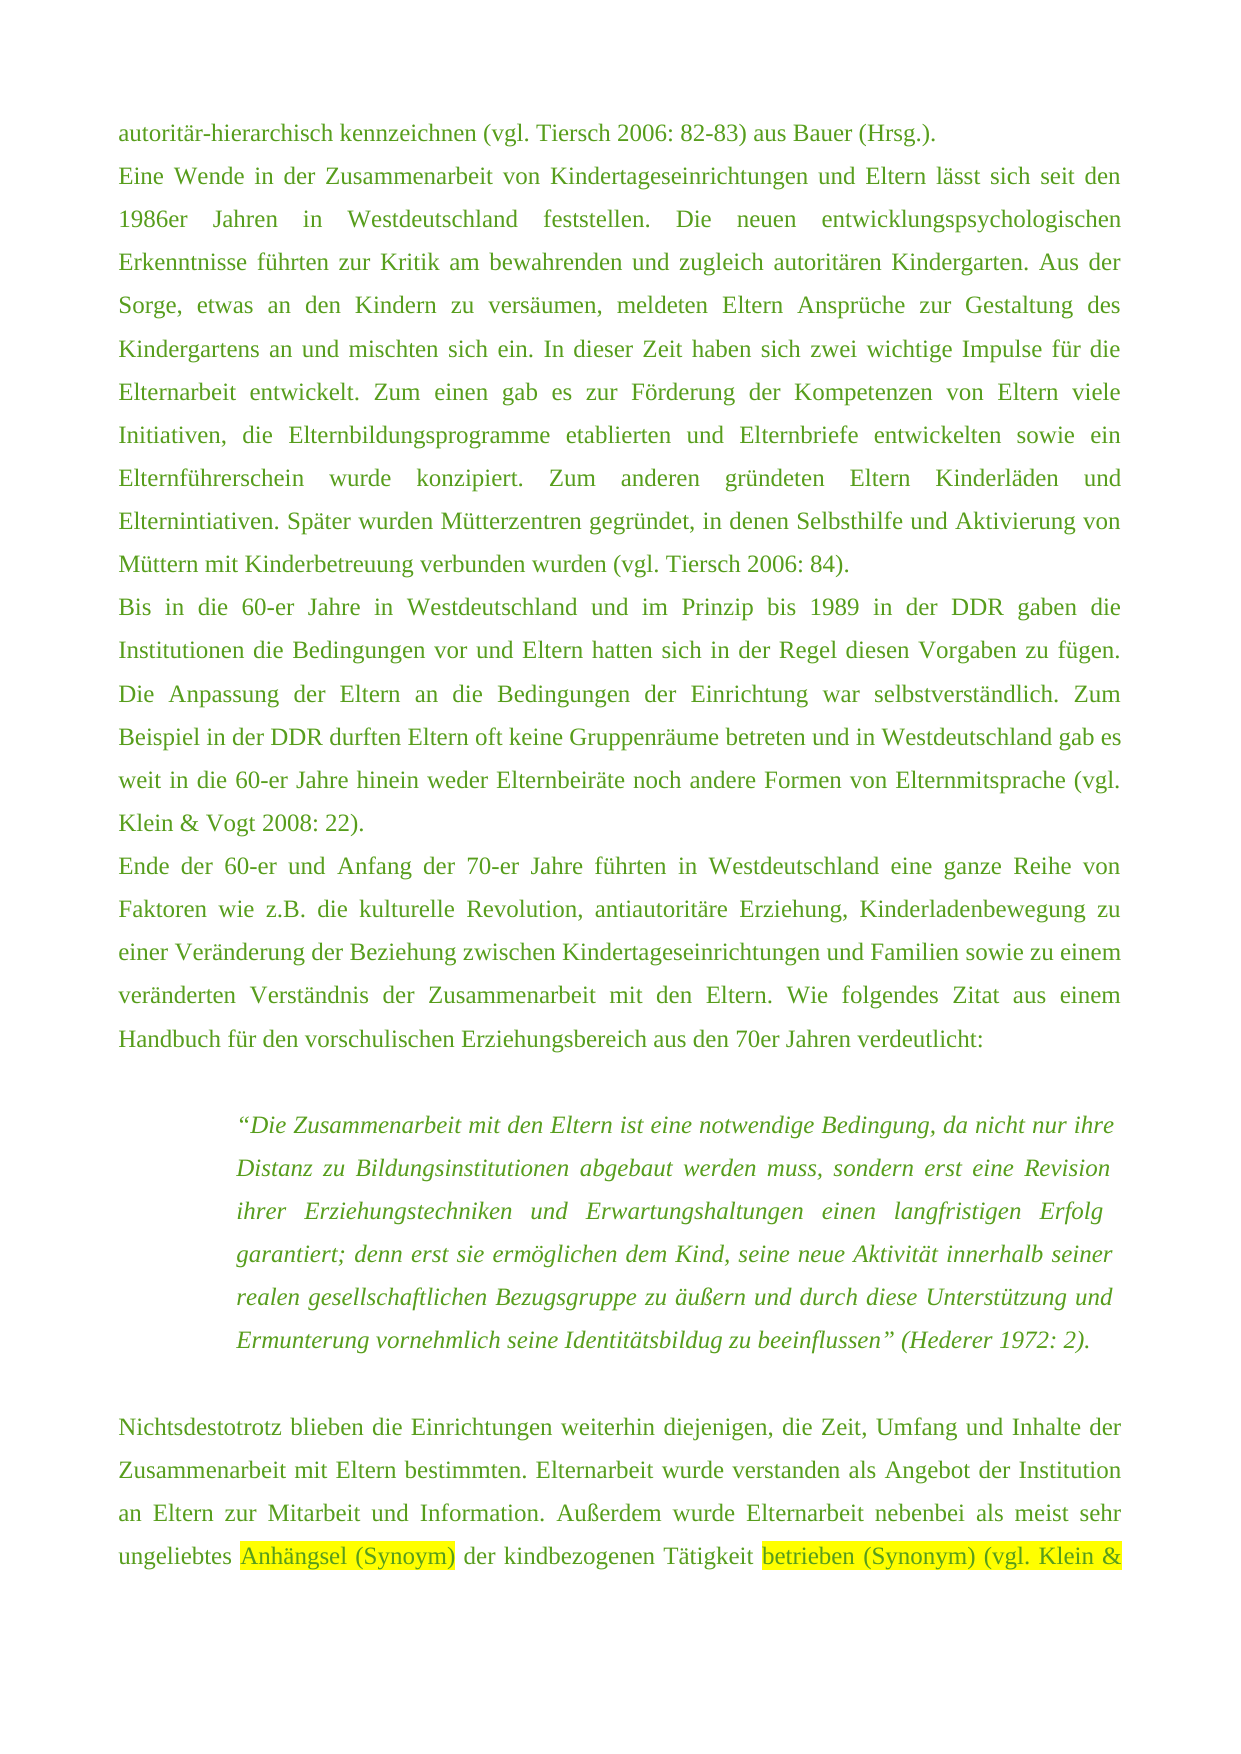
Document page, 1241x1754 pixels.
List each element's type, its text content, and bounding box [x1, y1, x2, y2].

text Nichtsdestotrotz blieben die Einrichtungen weiterhin diejenigen, die Zeit, Umfang und Inhalte der Zusammenarbeit mit Eltern bestimmten. Elternarbeit wurde verstanden als Angebot der Institution an Eltern zur Mitarbeit und Information. Außerdem wurde Elternarbeit nebenbei als meist sehr ungeliebtes Anhängsel (Synoym) der kindbezogenen Tätigkeit betrieben (Synonym) (vgl. Klein & [118, 1412, 1122, 1570]
text Ende der 60-er und Anfang der 70-er Jahre führten in Westdeutschland eine ganze Reihe von Faktoren wie z.B. die kulturelle Revolution, antiautoritäre Erziehung, Kinderladenbewegung zu einer Veränderung der Beziehung zwischen Kindertageseinrichtungen und Familien sowie zu einem veränderten Verständnis der Zusammenarbeit mit den Eltern. Wie folgendes Zitat aus einem Handbuch für den vorschulischen Erziehungsbereich aus den 70er Jahren verdeutlicht: [118, 851, 1122, 1052]
text Eine Wende in der Zusammenarbeit von Kindertageseinrichtungen und Eltern lässt sich seit den 1986er Jahren in Westdeutschland feststellen. Die neuen entwicklungspsychologischen Erkenntnisse führten zur Kritik am bewahrenden und zugleich autoritären Kindergarten. Aus der Sorge, etwas an den Kindern zu versäumen, meldeten Eltern Ansprüche zur Gestaltung des Kindergartens an und mischten sich ein. In dieser Zeit haben sich zwei wichtige Impulse für die Elternarbeit entwickelt. Zum einen gab es zur Förderung der Kompetenzen von Eltern viele Initiativen, die Elternbildungsprogramme etablierten und Elternbriefe entwickelten sowie ein Elternführerschein wurde konzipiert. Zum anderen gründeten Eltern Kinderläden und Elternintiativen. Später wurden Mütterzentren gegründet, in denen Selbsthilfe und Aktivierung von Müttern mit Kinderbetreuung verbunden wurden (vgl. Tiersch 2006: 84). [118, 161, 1122, 578]
text autoritär-hierarchisch kennzeichnen (vgl. Tiersch 2006: 82-83) aus Bauer (Hrsg.). [118, 118, 1122, 147]
text Bis in die 60-er Jahre in Westdeutschland und im Prinzip bis 1989 in der DDR gaben die Institutionen die Bedingungen vor und Eltern hatten sich in der Regel diesen Vorgaben zu fügen. Die Anpassung der Eltern an die Bedingungen der Einrichtung war selbstverständlich. Zum Beispiel in der DDR durften Eltern oft keine Gruppenräume betreten und in Westdeutschland gab es weit in die 60-er Jahre hinein weder Elternbeiräte noch andere Formen von Elternmitsprache (vgl. Klein & Vogt 2008: 22). [118, 592, 1122, 837]
text “Die Zusammenarbeit mit den Eltern ist eine notwendige Bedingung, da nicht nur ihre Distanz zu Bildungsinstitutionen abgebaut werden muss, sondern erst eine Revision ihrer Erziehungstechniken und Erwartungshaltungen einen langfristigen Erfolg garantiert; denn erst sie ermöglichen dem Kind, seine neue Aktivität innerhalb seiner realen gesellschaftlichen Bezugsgruppe zu äußern und durch diese Unterstützung und Ermunterung vornehmlich seine Identitätsbildug zu beeinflussen” (Hederer 1972: 2). [118, 1110, 1122, 1354]
